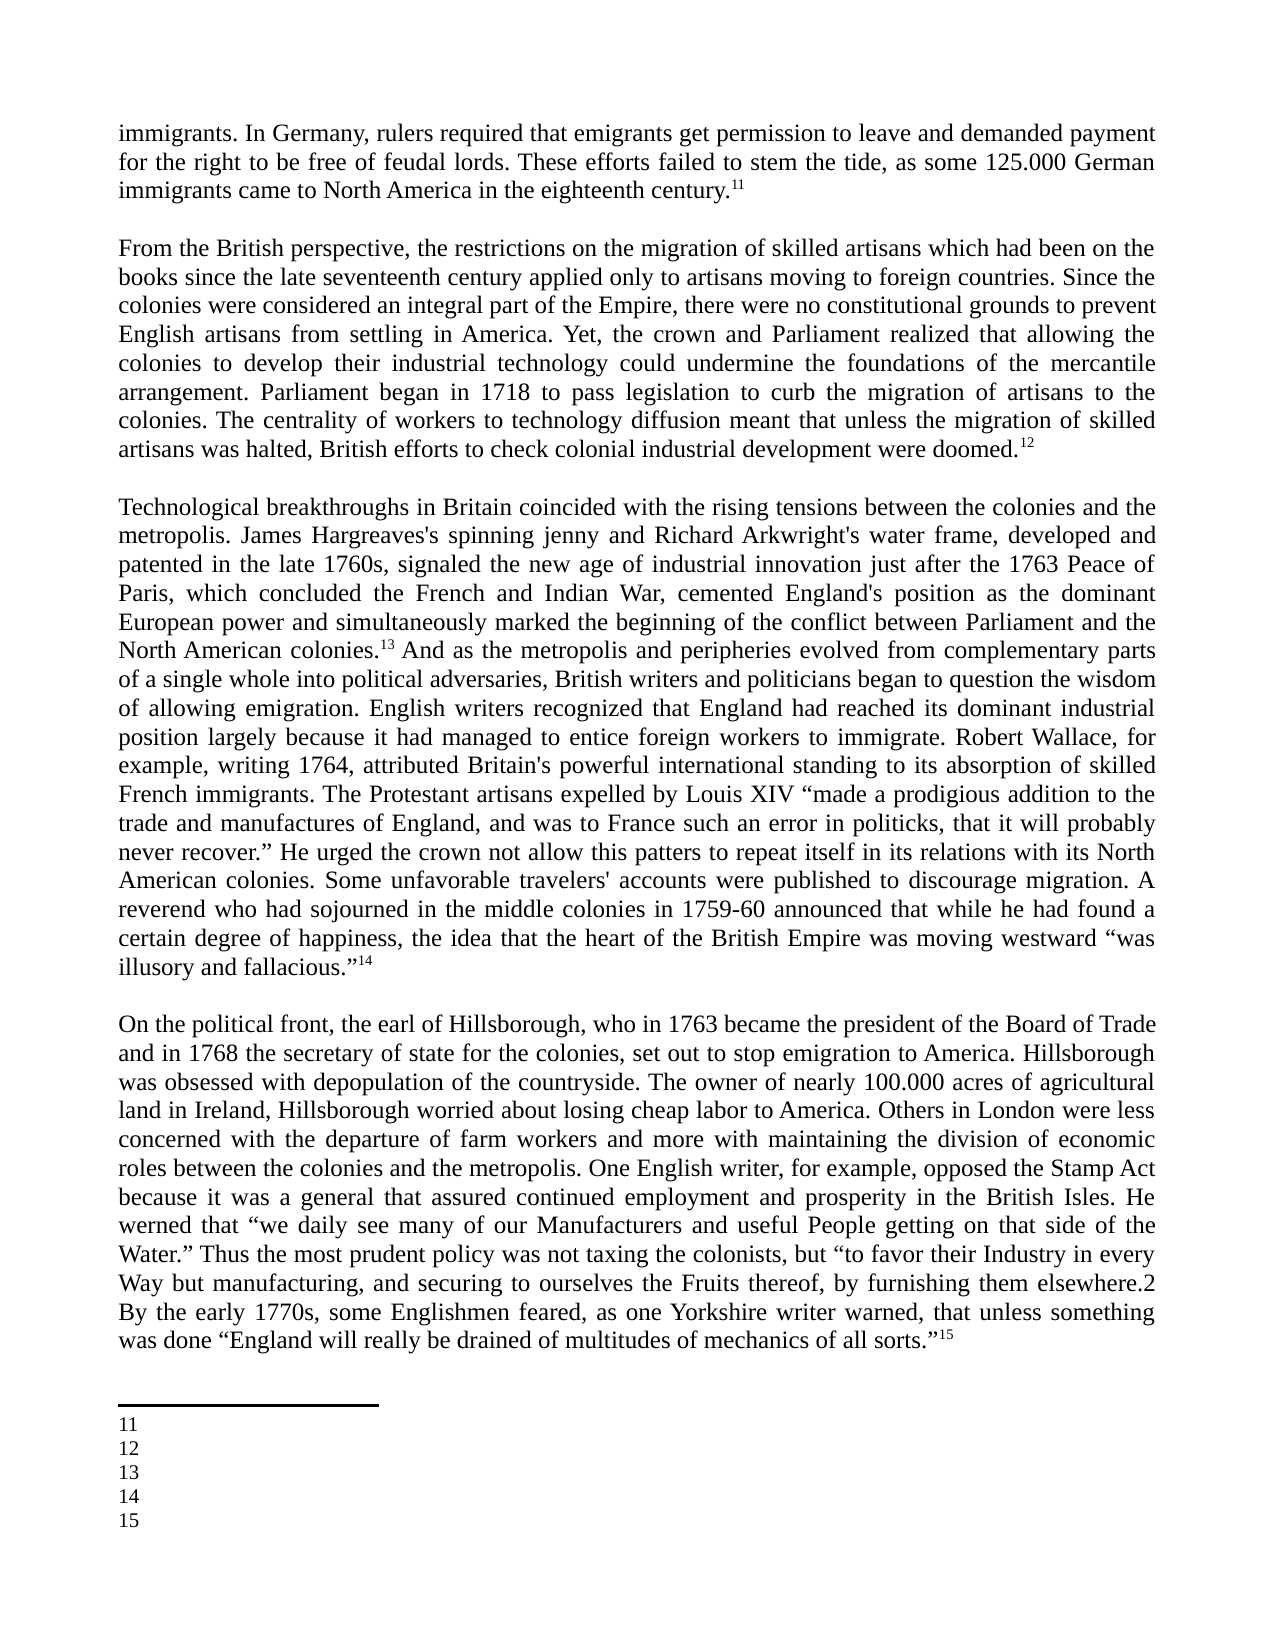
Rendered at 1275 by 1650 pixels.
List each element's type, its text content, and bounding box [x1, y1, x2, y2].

text Technological breakthroughs in Britain coincided with the rising tensions between the colonies and the metropolis. James Hargreaves's spinning jenny and Richard Arkwright's water frame, developed and patented in the late 1760s, signaled the new age of industrial innovation just after the 1763 Peace of Paris, which concluded the French and Indian War, cemented England's position as the dominant European power and simultaneously marked the beginning of the conflict between Parliament and the North American colonies. And as the metropolis and peripheries evolved from complementary parts of a single whole into political adversaries, British writers and politicians began to question the wisdom of allowing emigration. English writers recognized that England had reached its dominant industrial position largely because it had managed to entice foreign workers to immigrate. Robert Wallace, for example, writing 1764, attributed Britain's powerful international standing to its absorption of skilled French immigrants. The Protestant artisans expelled by Louis XIV “made a prodigious addition to the trade and manufactures of England, and was to France such an error in politicks, that it will probably never recover.” He urged the crown not allow this patters to repeat itself in its relations with its North American colonies. Some unfavorable travelers' accounts were published to discourage migration. A reverend who had sojourned in the middle colonies in 1759-60 announced that while he had found a certain degree of happiness, the idea that the heart of the British Empire was moving westward “was illusory and fallacious.” [118, 492, 1157, 981]
text From the British perspective, the restrictions on the migration of skilled artisans which had been on the books since the late seventeenth century applied only to artisans moving to foreign countries. Since the colonies were considered an integral part of the Empire, there were no constitutional grounds to prevent English artisans from settling in America. Yet, the crown and Parliament realized that allowing the colonies to develop their industrial technology could undermine the foundations of the mercantile arrangement. Parliament began in 1718 to pass legislation to curb the migration of artisans to the colonies. The centrality of workers to technology diffusion meant that unless the migration of skilled artisans was halted, British efforts to check colonial industrial development were doomed. [118, 233, 1157, 463]
text immigrants. In Germany, rulers required that emigrants get permission to leave and demanded payment for the right to be free of feudal lords. These efforts failed to stem the tide, as some 125.000 German immigrants came to North America in the eighteenth century. [118, 118, 1157, 204]
text On the political front, the earl of Hillsborough, who in 1763 became the president of the Board of Trade and in 1768 the secretary of state for the colonies, set out to stop emigration to America. Hillsborough was obsessed with depopulation of the countryside. The owner of nearly 100.000 acres of agricultural land in Ireland, Hillsborough worried about losing cheap labor to America. Others in London were less concerned with the departure of farm workers and more with maintaining the division of economic roles between the colonies and the metropolis. One English writer, for example, opposed the Stamp Act because it was a general that assured continued employment and prosperity in the British Isles. He werned that “we daily see many of our Manufacturers and useful People getting on that side of the Water.” Thus the most prudent policy was not taxing the colonists, but “to favor their Industry in every Way but manufacturing, and securing to ourselves the Fruits thereof, by furnishing them elsewhere.2 By the early 1770s, some Englishmen feared, as one Yorkshire writer warned, that unless something was done “England will really be drained of multitudes of mechanics of all sorts.” [118, 1009, 1157, 1354]
